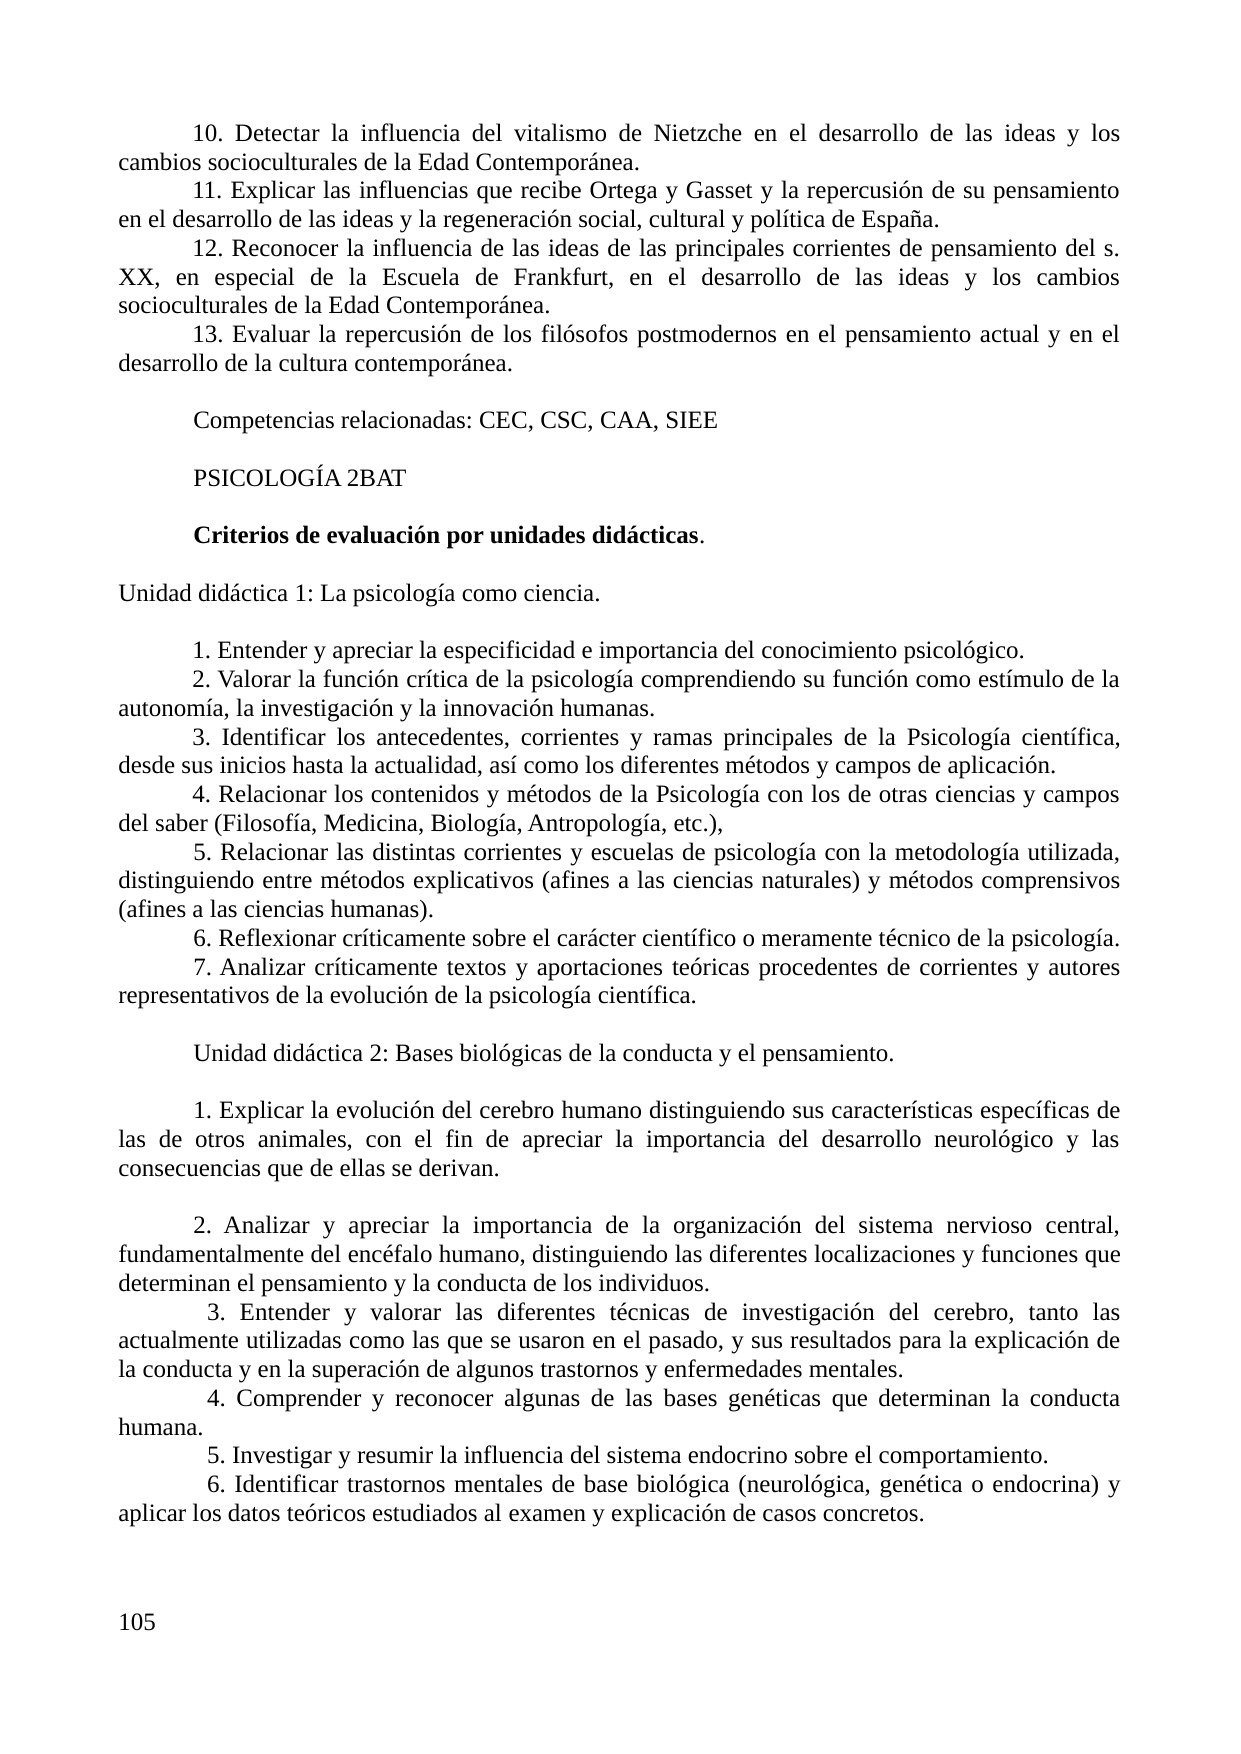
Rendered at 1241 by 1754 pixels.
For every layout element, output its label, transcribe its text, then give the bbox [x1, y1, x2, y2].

text 1. Explicar la evolución del cerebro humano distinguiendo sus características específicas de las de otros animales, con el fin de apreciar la importancia del desarrollo neurológico y las consecuencias que de ellas se derivan. [118, 1096, 1121, 1182]
text 7. Analizar críticamente textos y aportaciones teóricas procedentes de corrientes y autores representativos de la evolución de la psicología científica. [118, 952, 1121, 1009]
text 12. Reconocer la influencia de las ideas de las principales corrientes de pensamiento del s. XX, en especial de la Escuela de Frankfurt, en el desarrollo de las ideas y los cambios socioculturales de la Edad Contemporánea. [118, 233, 1121, 319]
text 6. Reflexionar críticamente sobre el carácter científico o meramente técnico de la psicología. [118, 923, 1121, 952]
text 4. Comprender y reconocer algunas de las bases genéticas que determinan la conducta humana. [118, 1383, 1121, 1441]
text 10. Detectar la influencia del vitalismo de Nietzche en el desarrollo de las ideas y los cambios socioculturales de la Edad Contemporánea. [118, 118, 1121, 176]
text Unidad didáctica 2: Bases biológicas de la conducta y el pensamiento. [118, 1038, 1121, 1067]
text Unidad didáctica 1: La psicología como ciencia. [118, 578, 1121, 607]
text 2. Analizar y apreciar la importancia de la organización del sistema nervioso central, fundamentalmente del encéfalo humano, distinguiendo las diferentes localizaciones y funciones que determinan el pensamiento y la conducta de los individuos. [118, 1211, 1121, 1297]
text 5. Relacionar las distintas corrientes y escuelas de psicología con la metodología utilizada, distinguiendo entre métodos explicativos (afines a las ciencias naturales) y métodos comprensivos (afines a las ciencias humanas). [118, 837, 1121, 923]
text PSICOLOGÍA 2BAT [118, 463, 1121, 492]
text 11. Explicar las influencias que recibe Ortega y Gasset y la repercusión de su pensamiento en el desarrollo de las ideas y la regeneración social, cultural y política de España. [118, 176, 1121, 233]
text 3. Identificar los antecedentes, corrientes y ramas principales de la Psicología científica, desde sus inicios hasta la actualidad, así como los diferentes métodos y campos de aplicación. [118, 722, 1121, 779]
text 3. Entender y valorar las diferentes técnicas de investigación del cerebro, tanto las actualmente utilizadas como las que se usaron en el pasado, y sus resultados para la explicación de la conducta y en la superación de algunos trastornos y enfermedades mentales. [118, 1297, 1121, 1383]
text 5. Investigar y resumir la influencia del sistema endocrino sobre el comportamiento. [118, 1441, 1121, 1469]
text 2. Valorar la función crítica de la psicología comprendiendo su función como estímulo de la autonomía, la investigación y la innovación humanas. [118, 664, 1121, 722]
text 6. Identificar trastornos mentales de base biológica (neurológica, genética o endocrina) y aplicar los datos teóricos estudiados al examen y explicación de casos concretos. [118, 1469, 1121, 1527]
text 1. Entender y apreciar la especificidad e importancia del conocimiento psicológico. [118, 636, 1121, 664]
text Competencias relacionadas: CEC, CSC, CAA, SIEE [118, 406, 1121, 434]
text 4. Relacionar los contenidos y métodos de la Psicología con los de otras ciencias y campos del saber (Filosofía, Medicina, Biología, Antropología, etc.), [118, 779, 1121, 837]
text Criterios de evaluación por unidades didácticas. [118, 521, 1121, 549]
text 13. Evaluar la repercusión de los filósofos postmodernos en el pensamiento actual y en el desarrollo de la cultura contemporánea. [118, 319, 1121, 377]
